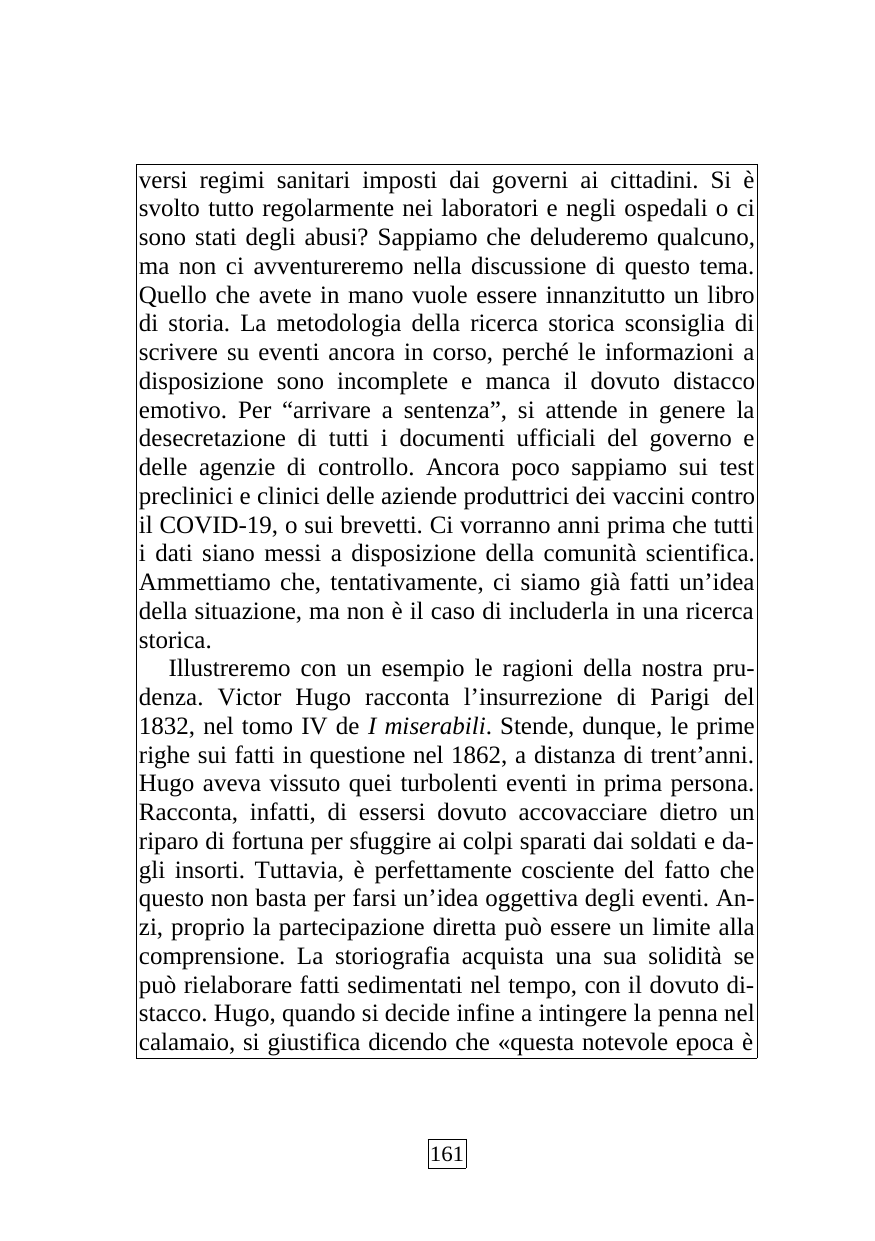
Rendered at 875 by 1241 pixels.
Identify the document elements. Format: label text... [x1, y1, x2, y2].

text 161 [429, 1141, 466, 1166]
text Illustreremo con un esempio le ragioni della nostra pru- denza. Victor Hugo racconta l’insurrezione di Parigi del 1832, nel tomo IV de I miserabili. Stende, dunque, le prime righe sui fatti in questione nel 1862, a distanza di trent’anni. Hugo aveva vissuto quei turbolenti eventi in prima persona. Racconta, infatti, di essersi dovuto accovacciare dietro un riparo di fortuna per sfuggire ai colpi sparati dai soldati e da- gli insorti. Tuttavia, è perfettamente cosciente del fatto che questo non basta per farsi un’idea oggettiva degli eventi. An- zi, proprio la partecipazione diretta può essere un limite alla comprensione. La storiografia acquista una sua solidità se può rielaborare fatti sedimentati nel tempo, con il dovuto di- stacco. Hugo, quando si decide infine a intingere la penna nel calamaio, si giustifica dicendo che «questa notevole epoca è [139, 653, 755, 1056]
text versi regimi sanitari imposti dai governi ai cittadini. Si è svolto tutto regolarmente nei laboratori e negli ospedali o ci sono stati degli abusi? Sappiamo che deluderemo qualcuno, ma non ci avventureremo nella discussione di questo tema. Quello che avete in mano vuole essere innanzitutto un libro di storia. La metodologia della ricerca storica sconsiglia di scrivere su eventi ancora in corso, perché le informazioni a disposizione sono incomplete e manca il dovuto distacco emotivo. Per “arrivare a sentenza”, si attende in genere la desecretazione di tutti i documenti ufficiali del governo e delle agenzie di controllo. Ancora poco sappiamo sui test preclinici e clinici delle aziende produttrici dei vaccini contro il COVID-19, o sui brevetti. Ci vorranno anni prima che tutti i dati siano messi a disposizione della comunità scientifica. Ammettiamo che, tentativamente, ci siamo già fatti un’idea della situazione, ma non è il caso di includerla in una ricerca storica. [139, 165, 755, 653]
